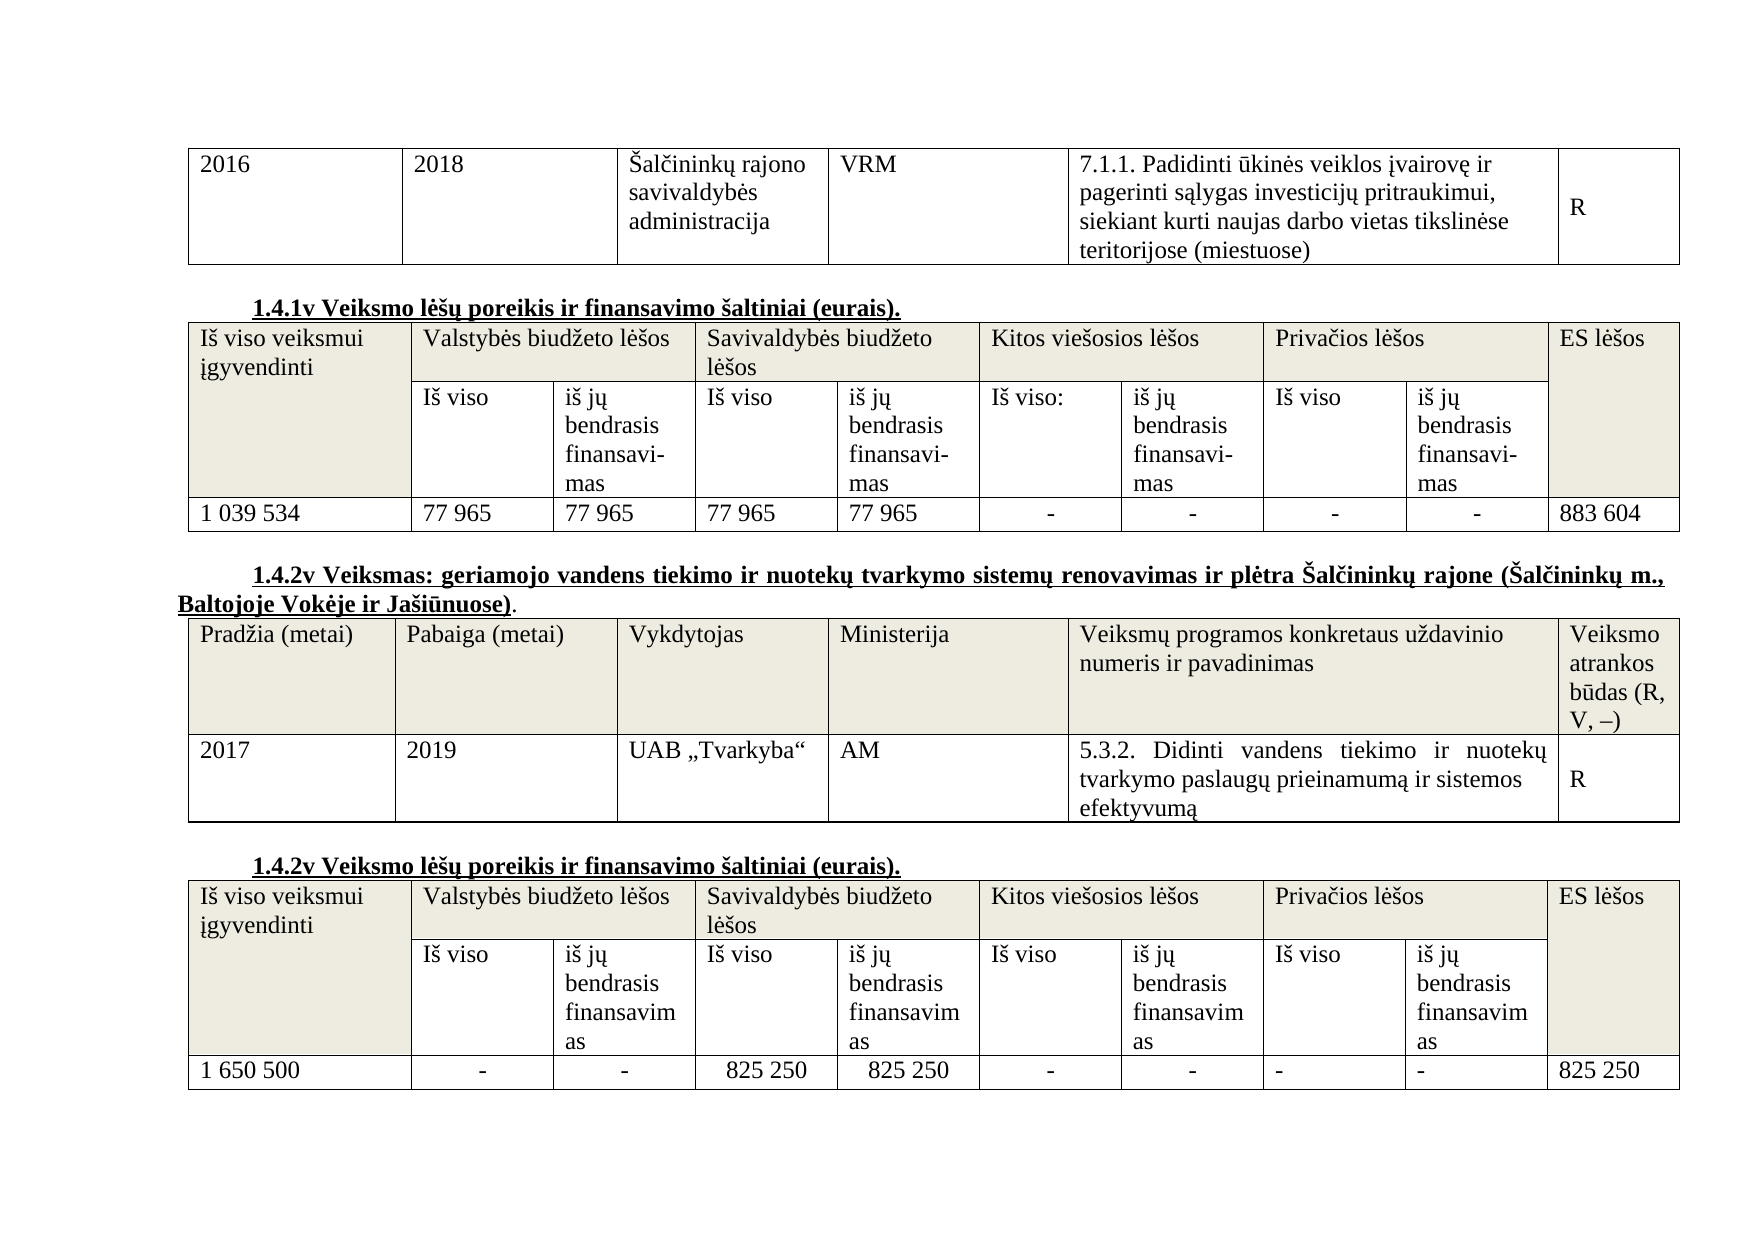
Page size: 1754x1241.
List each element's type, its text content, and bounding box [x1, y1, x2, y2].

table_cell iš jų bendrasis finansavi- mas [1122, 382, 1263, 497]
table_header Iš viso veiksmui įgyvendinti [189, 881, 411, 1054]
table_cell 77 965 [554, 498, 695, 531]
table_cell Šalčininkų rajono savivaldybės administracija [618, 149, 828, 264]
table_cell - [412, 1056, 553, 1089]
table_cell 77 965 [838, 498, 979, 531]
table_cell Iš viso [1264, 382, 1406, 497]
table_cell - [1264, 1056, 1405, 1089]
table_header Valstybės biudžeto lėšos [412, 323, 695, 381]
table_cell iš jų bendrasis finansavimas [838, 940, 979, 1054]
text 1.4.2v Veiksmo lėšų poreikis ir finansavimo šaltiniai (eurais). [177, 851, 1665, 880]
table_header ES lėšos [1548, 881, 1679, 1054]
table_cell 2019 [396, 735, 617, 821]
table_cell - [1407, 498, 1548, 531]
table_cell 1 039 534 [189, 498, 411, 531]
table_cell - [554, 1056, 695, 1089]
table_cell 883 604 [1549, 498, 1679, 531]
table_cell 2018 [403, 149, 617, 264]
table_cell 2017 [189, 735, 395, 821]
table_cell - [1406, 1056, 1547, 1089]
table_cell iš jų bendrasis finansavi- mas [1407, 382, 1548, 497]
table_cell 825 250 [1548, 1056, 1679, 1089]
table_cell Iš viso: [980, 382, 1121, 497]
table_cell 5.3.2. Didinti vandens tiekimo ir nuotekų tvarkymo paslaugų prieinamumą ir sistemos efektyvumą [1069, 735, 1558, 821]
table_cell - [980, 1056, 1121, 1089]
text 1.4.2v Veiksmas: geriamojo vandens tiekimo ir nuotekų tvarkymo sistemų renovavimas ir plėtra Šalčininkų rajone (Šalčininkų m., Baltojoje Vokėje ir Jašiūnuose). [177, 561, 1665, 618]
table_header Valstybės biudžeto lėšos [412, 881, 695, 938]
table_header Veiksmo atrankos būdas (R, V, –) [1559, 619, 1679, 734]
table_cell 1 650 500 [189, 1056, 411, 1089]
table_cell R [1559, 149, 1679, 264]
table_cell Iš viso [1264, 940, 1405, 1054]
table_cell UAB „Tvarkyba“ [618, 735, 828, 821]
table_cell AM [829, 735, 1068, 821]
table_cell iš jų bendrasis finansavimas [1122, 940, 1263, 1054]
table_header Savivaldybės biudžeto lėšos [696, 881, 979, 938]
table_header Kitos viešosios lėšos [980, 881, 1263, 938]
table_cell Iš viso [696, 382, 837, 497]
table_cell - [1122, 1056, 1263, 1089]
table_cell iš jų bendrasis finansavi- mas [838, 382, 979, 497]
table_cell Iš viso [980, 940, 1121, 1054]
table_header Privačios lėšos [1264, 881, 1547, 938]
table_header ES lėšos [1549, 323, 1679, 497]
text 1.4.1v Veiksmo lėšų poreikis ir finansavimo šaltiniai (eurais). [177, 293, 1665, 322]
table_cell Iš viso [696, 940, 837, 1054]
table_header Kitos viešosios lėšos [980, 323, 1263, 381]
table_cell 2016 [189, 149, 402, 264]
table_header Savivaldybės biudžeto lėšos [696, 323, 979, 381]
table_cell 825 250 [838, 1056, 979, 1089]
table_header Pabaiga (metai) [396, 619, 617, 734]
table_cell iš jų bendrasis finansavi- mas [554, 382, 695, 497]
table_header Vykdytojas [618, 619, 828, 734]
table_cell 7.1.1. Padidinti ūkinės veiklos įvairovę ir pagerinti sąlygas investicijų pritraukimui, siekiant kurti naujas darbo vietas tikslinėse teritorijose (miestuose) [1069, 149, 1558, 264]
table_cell - [1122, 498, 1263, 531]
table_header Privačios lėšos [1264, 323, 1548, 381]
table_cell - [980, 498, 1121, 531]
table_header Veiksmų programos konkretaus uždavinio numeris ir pavadinimas [1069, 619, 1558, 734]
table_header Pradžia (metai) [189, 619, 395, 734]
table_cell Iš viso [412, 940, 553, 1054]
table_cell Iš viso [412, 382, 553, 497]
table_cell - [1264, 498, 1406, 531]
table_cell R [1559, 735, 1679, 821]
table_cell 77 965 [696, 498, 837, 531]
table_cell iš jų bendrasis finansavimas [1406, 940, 1547, 1054]
table_cell VRM [829, 149, 1068, 264]
table_cell 825 250 [696, 1056, 837, 1089]
table_header Ministerija [829, 619, 1068, 734]
table_cell iš jų bendrasis finansavimas [554, 940, 695, 1054]
table_header Iš viso veiksmui įgyvendinti [189, 323, 411, 497]
table_cell 77 965 [412, 498, 553, 531]
